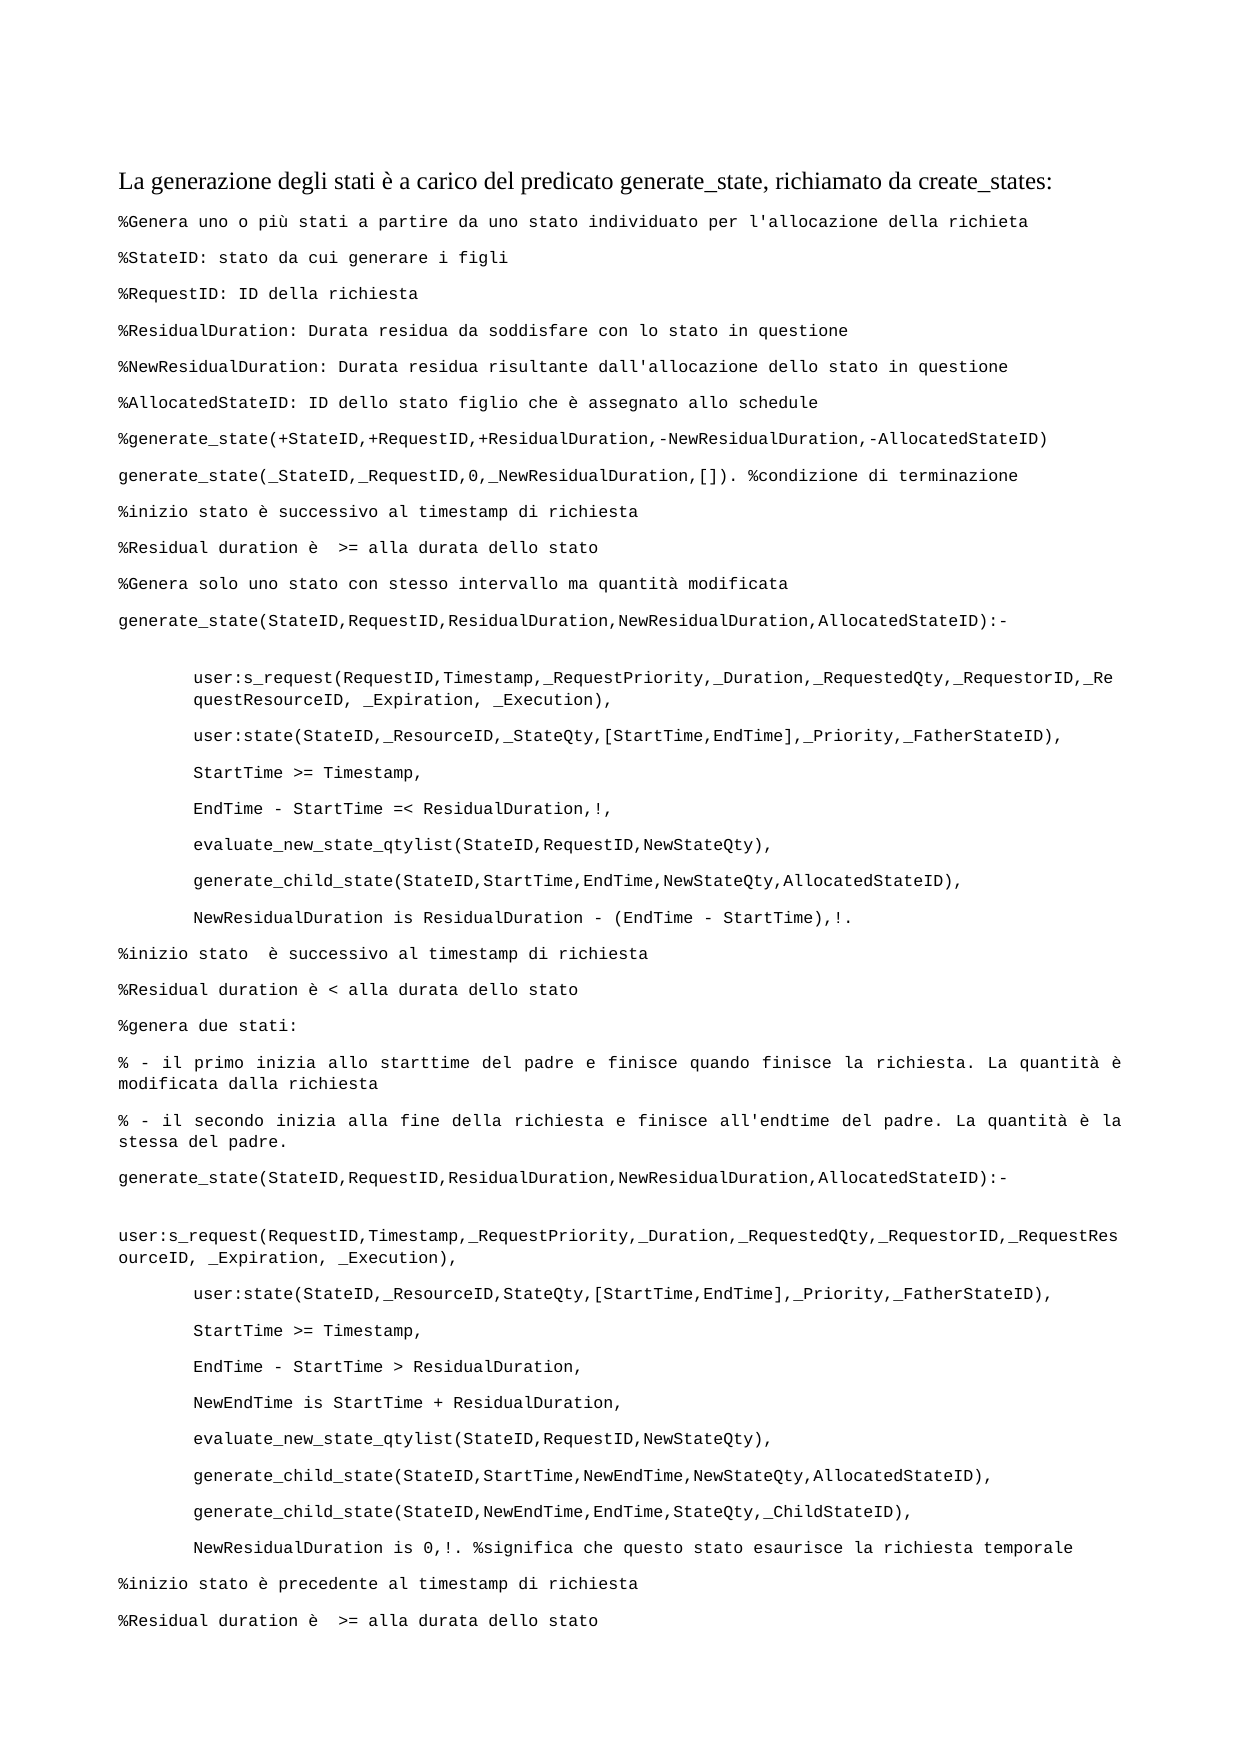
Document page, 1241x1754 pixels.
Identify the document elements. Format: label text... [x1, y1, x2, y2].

text evaluate_new_state_qtylist(StateID,RequestID,NewStateQty), [118, 1431, 1122, 1450]
text %StateID: stato da cui generare i figli [118, 249, 1122, 268]
text generate_child_state(StateID,StartTime,NewEndTime,NewStateQty,AllocatedStateID), [118, 1467, 1122, 1486]
text StartTime >= Timestamp, [118, 764, 1122, 783]
text %AllocatedStateID: ID dello stato figlio che è assegnato allo schedule [118, 394, 1122, 413]
text %inizio stato è successivo al timestamp di richiesta [118, 945, 1122, 964]
text %inizio stato è successivo al timestamp di richiesta [118, 503, 1122, 522]
text %inizio stato è precedente al timestamp di richiesta [118, 1576, 1122, 1595]
text % - il primo inizia allo starttime del padre e finisce quando finisce la richiesta. La quantità è modificata dalla richiesta [118, 1054, 1122, 1095]
text user:state(StateID,_ResourceID,_StateQty,[StartTime,EndTime],_Priority,_FatherStateID), [118, 728, 1122, 747]
text evaluate_new_state_qtylist(StateID,RequestID,NewStateQty), [118, 837, 1122, 856]
text %Residual duration è >= alla durata dello stato [118, 539, 1122, 558]
text %ResidualDuration: Durata residua da soddisfare con lo stato in questione [118, 322, 1122, 341]
text %RequestID: ID della richiesta [118, 286, 1122, 305]
text %Genera solo uno stato con stesso intervallo ma quantità modificata [118, 576, 1122, 595]
text NewResidualDuration is ResidualDuration - (EndTime - StartTime),!. [118, 909, 1122, 928]
text generate_child_state(StateID,StartTime,EndTime,NewStateQty,AllocatedStateID), [118, 873, 1122, 892]
text EndTime - StartTime > ResidualDuration, [118, 1358, 1122, 1377]
text StartTime >= Timestamp, [118, 1322, 1122, 1341]
text generate_child_state(StateID,NewEndTime,EndTime,StateQty,_ChildStateID), [118, 1503, 1122, 1522]
text % - il secondo inizia alla fine della richiesta e finisce all'endtime del padre. La quantità è la stessa del padre. [118, 1112, 1122, 1153]
text generate_state(_StateID,_RequestID,0,_NewResidualDuration,[]). %condizione di terminazione [118, 467, 1122, 486]
text %Residual duration è < alla durata dello stato [118, 982, 1122, 1001]
text user:s_request(RequestID,Timestamp,_RequestPriority,_Duration,_RequestedQty,_RequestorID,_RequestResourceID, _Expiration, _Execution), [118, 1206, 1122, 1268]
text EndTime - StartTime =< ResidualDuration,!, [118, 800, 1122, 819]
text %generate_state(+StateID,+RequestID,+ResidualDuration,-NewResidualDuration,-AllocatedStateID) [118, 431, 1122, 450]
text %NewResidualDuration: Durata residua risultante dall'allocazione dello stato in questione [118, 358, 1122, 377]
text generate_state(StateID,RequestID,ResidualDuration,NewResidualDuration,AllocatedStateID):- [118, 1170, 1122, 1189]
text %Genera uno o più stati a partire da uno stato individuato per l'allocazione della richieta [118, 213, 1122, 232]
text user:state(StateID,_ResourceID,StateQty,[StartTime,EndTime],_Priority,_FatherStateID), [118, 1286, 1122, 1305]
text NewResidualDuration is 0,!. %significa che questo stato esaurisce la richiesta temporale [118, 1539, 1122, 1558]
text %Residual duration è >= alla durata dello stato [118, 1612, 1122, 1631]
text La generazione degli stati è a carico del predicato generate_state, richiamato da create_states: [118, 166, 1122, 194]
text NewEndTime is StartTime + ResidualDuration, [118, 1394, 1122, 1413]
text %genera due stati: [118, 1018, 1122, 1037]
text user:s_request(RequestID,Timestamp,_RequestPriority,_Duration,_RequestedQty,_RequestorID,_RequestResourceID, _Expiration, _Execution), [193, 648, 1122, 711]
text generate_state(StateID,RequestID,ResidualDuration,NewResidualDuration,AllocatedStateID):- [118, 612, 1122, 631]
